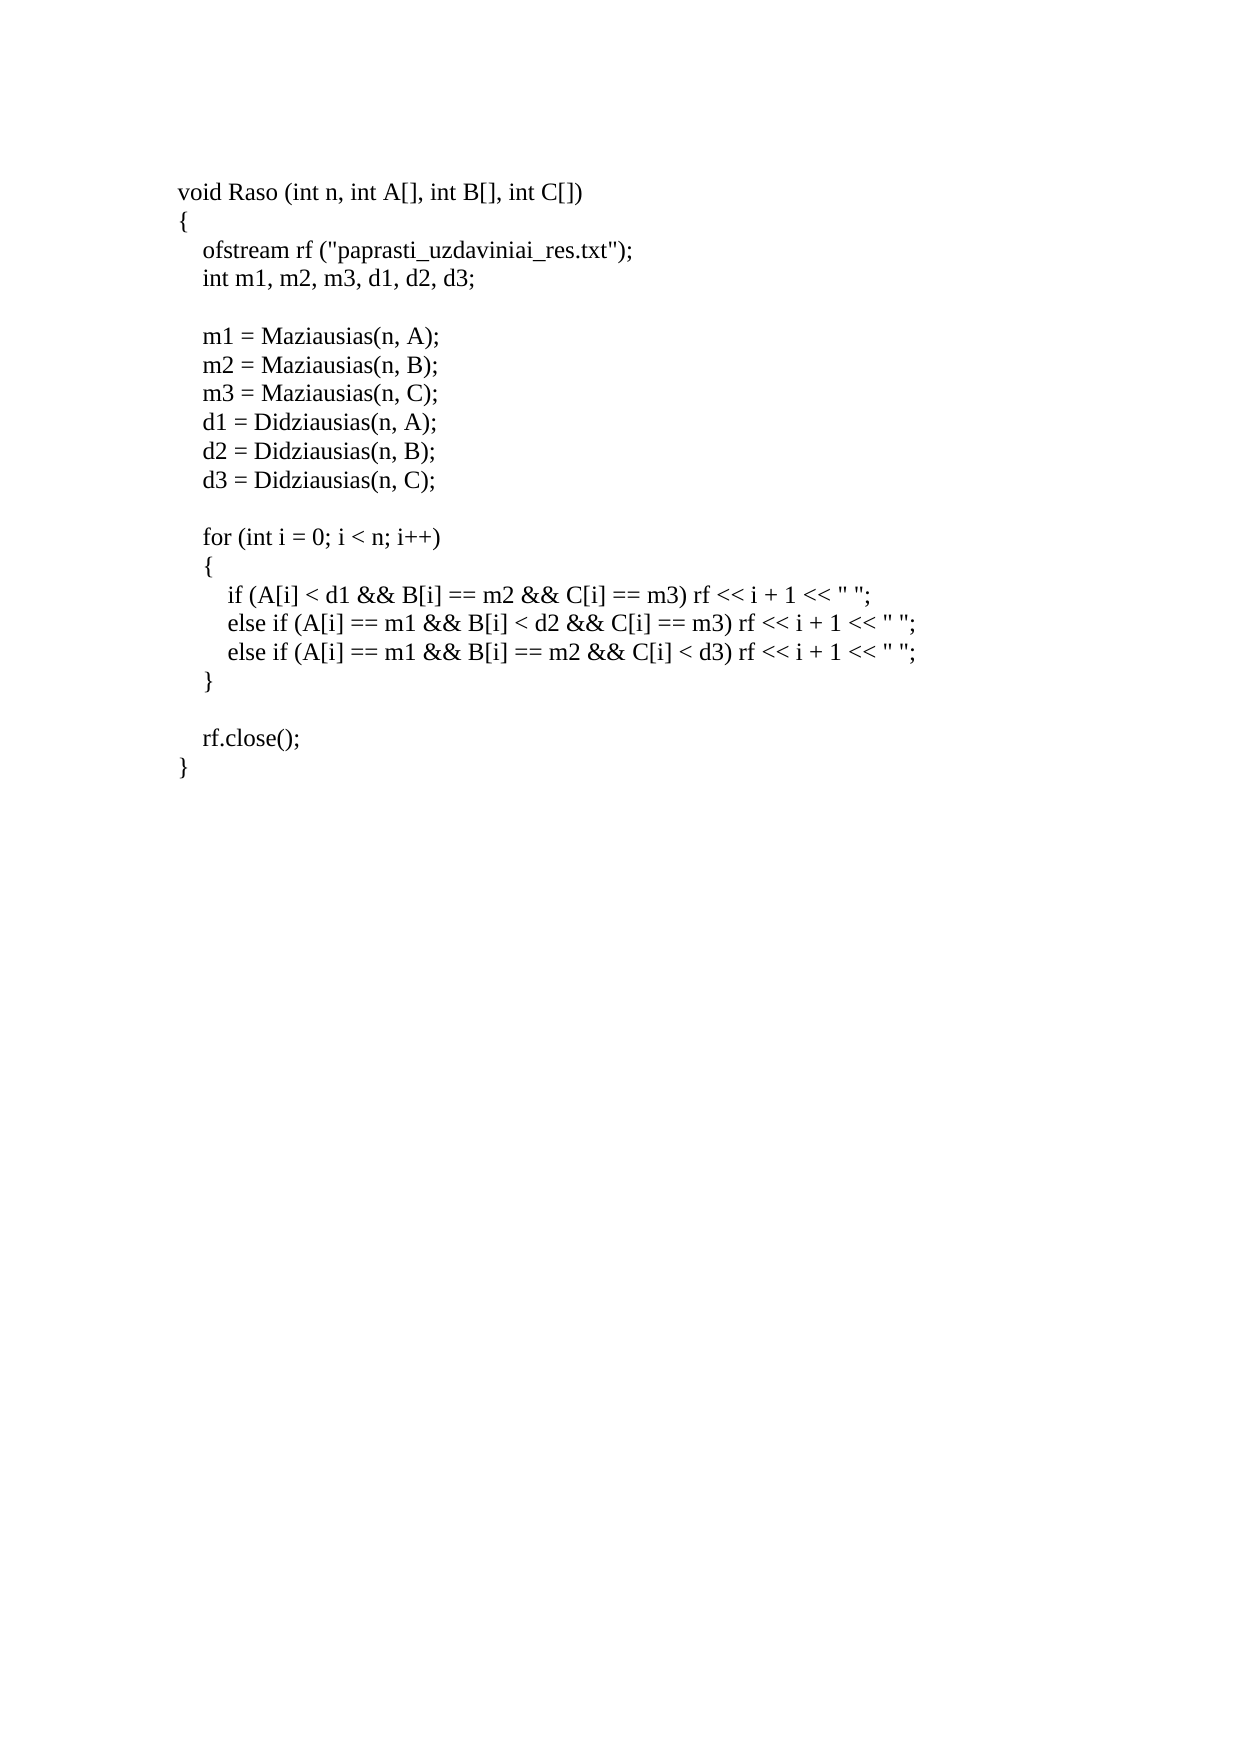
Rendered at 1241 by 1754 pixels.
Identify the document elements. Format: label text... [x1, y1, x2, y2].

text { [177, 551, 1181, 580]
text m2 = Maziausias(n, B); [177, 350, 1181, 378]
text ofstream rf ("paprasti_uzdaviniai_res.txt"); [177, 235, 1181, 263]
text for (int i = 0; i < n; i++) [177, 522, 1181, 551]
text d2 = Didziausias(n, B); [177, 436, 1181, 465]
text m3 = Maziausias(n, C); [177, 378, 1181, 407]
text else if (A[i] == m1 && B[i] == m2 && C[i] < d3) rf << i + 1 << " "; [177, 637, 1181, 666]
text { [177, 206, 1181, 235]
text d1 = Didziausias(n, A); [177, 407, 1181, 436]
text int m1, m2, m3, d1, d2, d3; [177, 263, 1181, 292]
text m1 = Maziausias(n, A); [177, 321, 1181, 350]
text } [177, 666, 1181, 695]
text d3 = Didziausias(n, C); [177, 465, 1181, 493]
text rf.close(); [177, 723, 1181, 752]
text } [177, 752, 1181, 781]
text else if (A[i] == m1 && B[i] < d2 && C[i] == m3) rf << i + 1 << " "; [177, 608, 1181, 637]
text if (A[i] < d1 && B[i] == m2 && C[i] == m3) rf << i + 1 << " "; [177, 580, 1181, 608]
text void Raso (int n, int A[], int B[], int C[]) [177, 177, 1181, 206]
